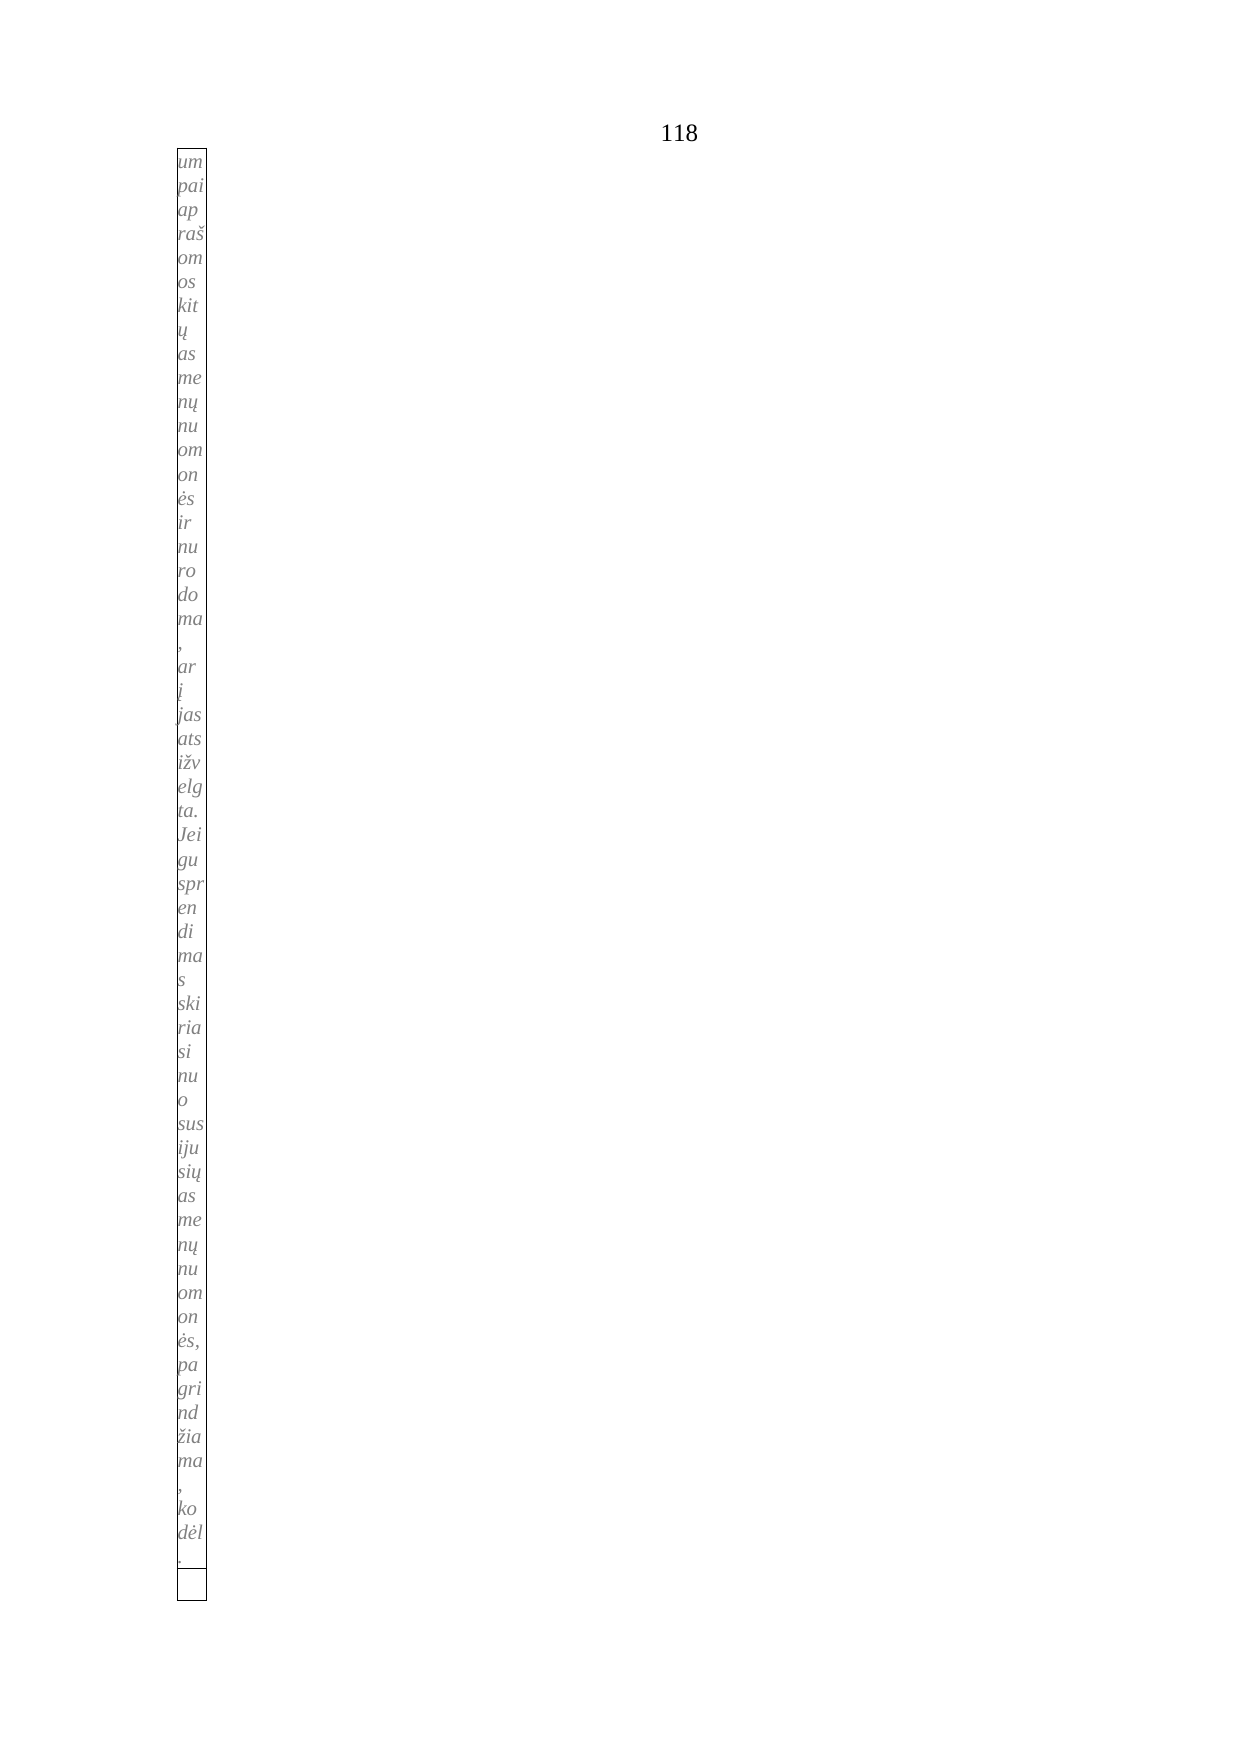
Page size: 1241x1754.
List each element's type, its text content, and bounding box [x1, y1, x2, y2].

table_cell [178, 1569, 206, 1600]
table_cell umpai aprašomos kitų asmenų nuomonės ir nurodoma, ar į jas atsižvelgta. Jeigu sprendimas skiriasi nuo susijusių asmenų nuomonės, pagrindžiama, kodėl. [178, 149, 206, 1568]
